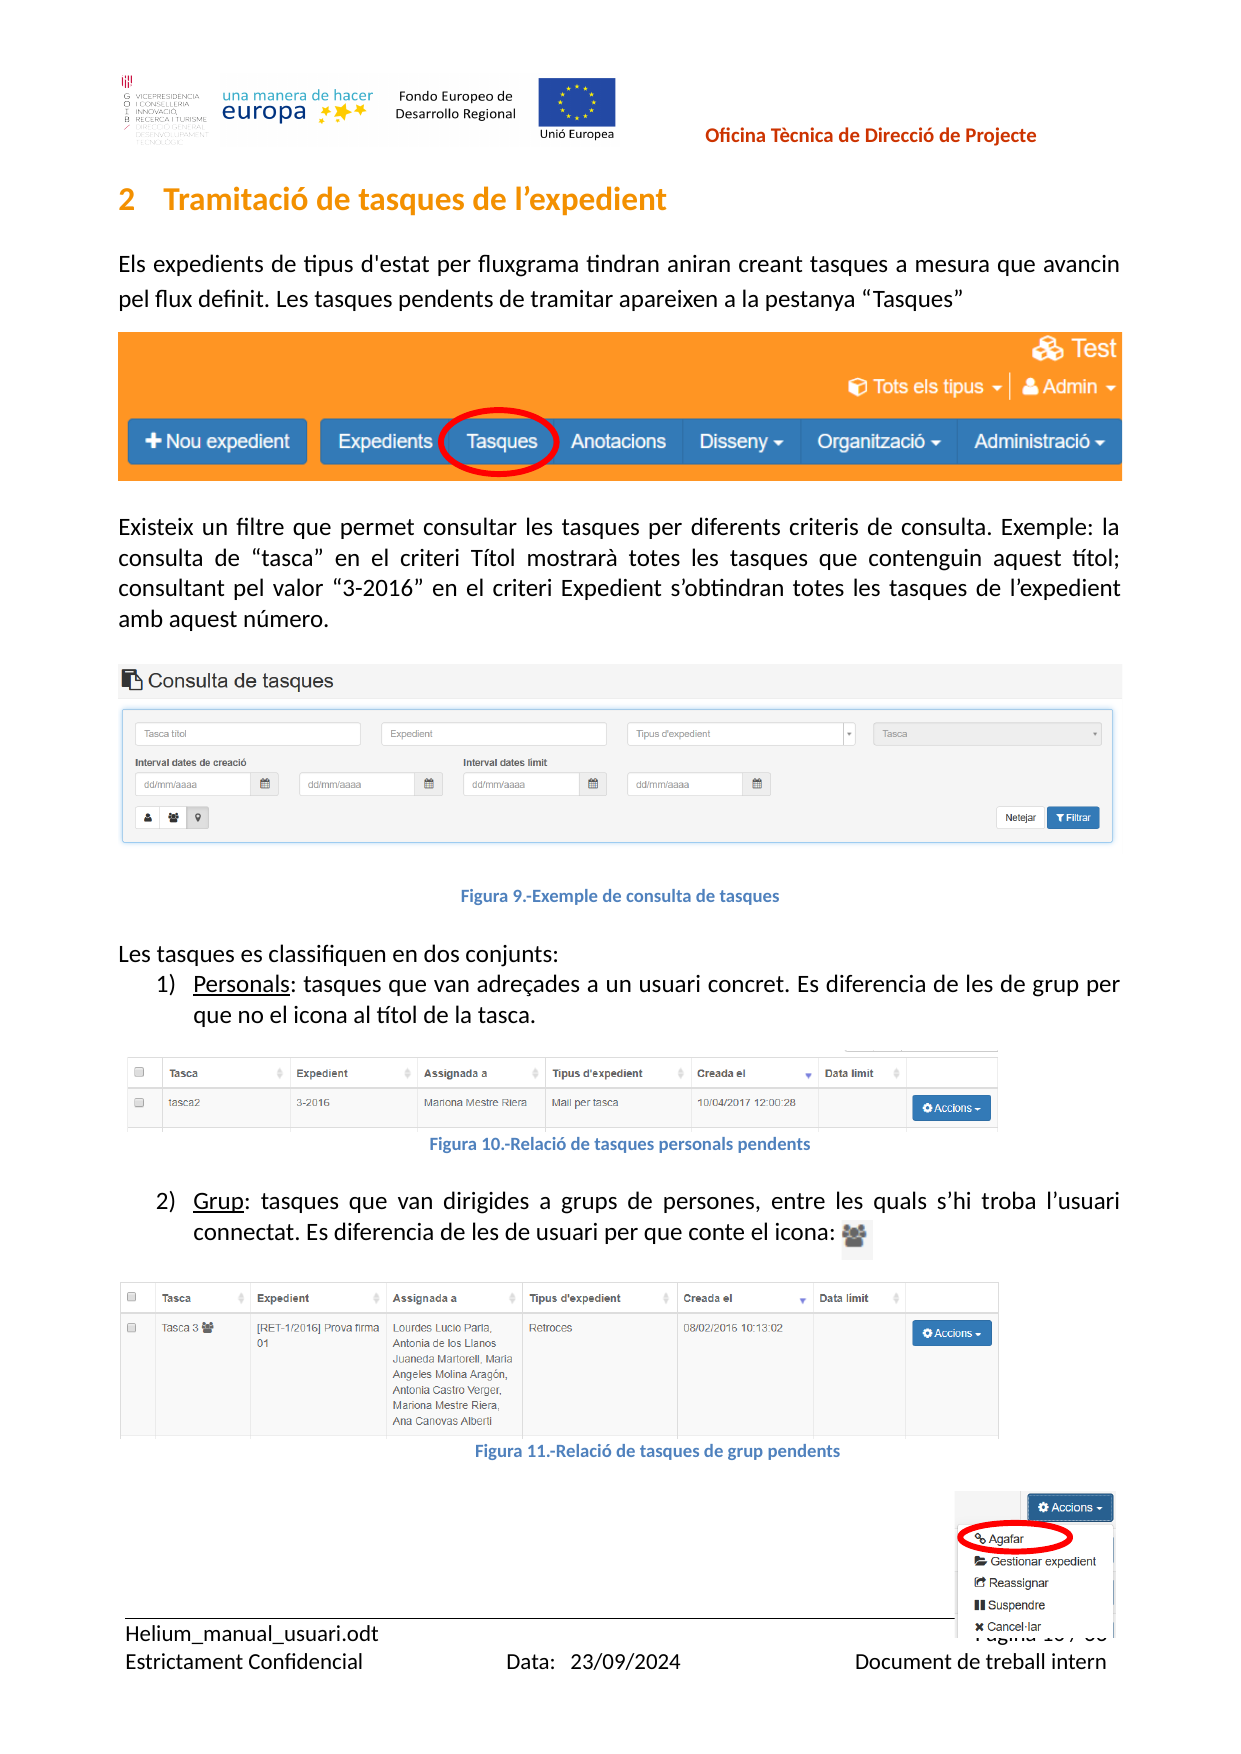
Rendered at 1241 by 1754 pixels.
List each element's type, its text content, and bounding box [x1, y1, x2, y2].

list Personals: tasques que van adreçades a un usuari concret. Es diferencia de les de grup per que no el icona al títol de la tasca. [156, 968, 1122, 1029]
text Figura 11.-Relació de tasques de grup pendents [193, 1439, 1122, 1462]
picture [841, 1220, 873, 1260]
picture [118, 332, 1123, 481]
text Els expedients de tipus d'estat per fluxgrama tindran aniran creant tasques a mesura que avancin pel flux definit. Les tasques pendents de tramitar apareixen a la pestanya “Tasques” [118, 248, 1122, 313]
subtitle Tramitació de tasques de l’expedient [118, 178, 1122, 218]
picture [219, 73, 621, 147]
picture [954, 1491, 1116, 1638]
picture [118, 664, 1123, 854]
picture [118, 73, 213, 147]
picture [118, 1050, 1004, 1132]
text Figura 10.-Relació de tasques personals pendents [118, 1132, 1122, 1155]
picture [118, 1280, 1004, 1439]
text Existeix un filtre que permet consultar les tasques per diferents criteris de consulta. Exemple: la consulta de “tasca” en el criteri Títol mostrarà totes les tasques que contenguin aquest títol; consultant pel valor “3-2016” en el criteri Expedient s’obtindran totes les tasques de l’expedient amb aquest número. [118, 512, 1122, 634]
text Figura 9.-Exemple de consulta de tasques [118, 884, 1122, 907]
text Les tasques es classifiquen en dos conjunts: [118, 938, 1122, 968]
list Grup: tasques que van dirigides a grups de persones, entre les quals s’hi troba l’usuari connectat. Es diferencia de les de usuari per que conte el icona: [156, 1185, 1122, 1260]
